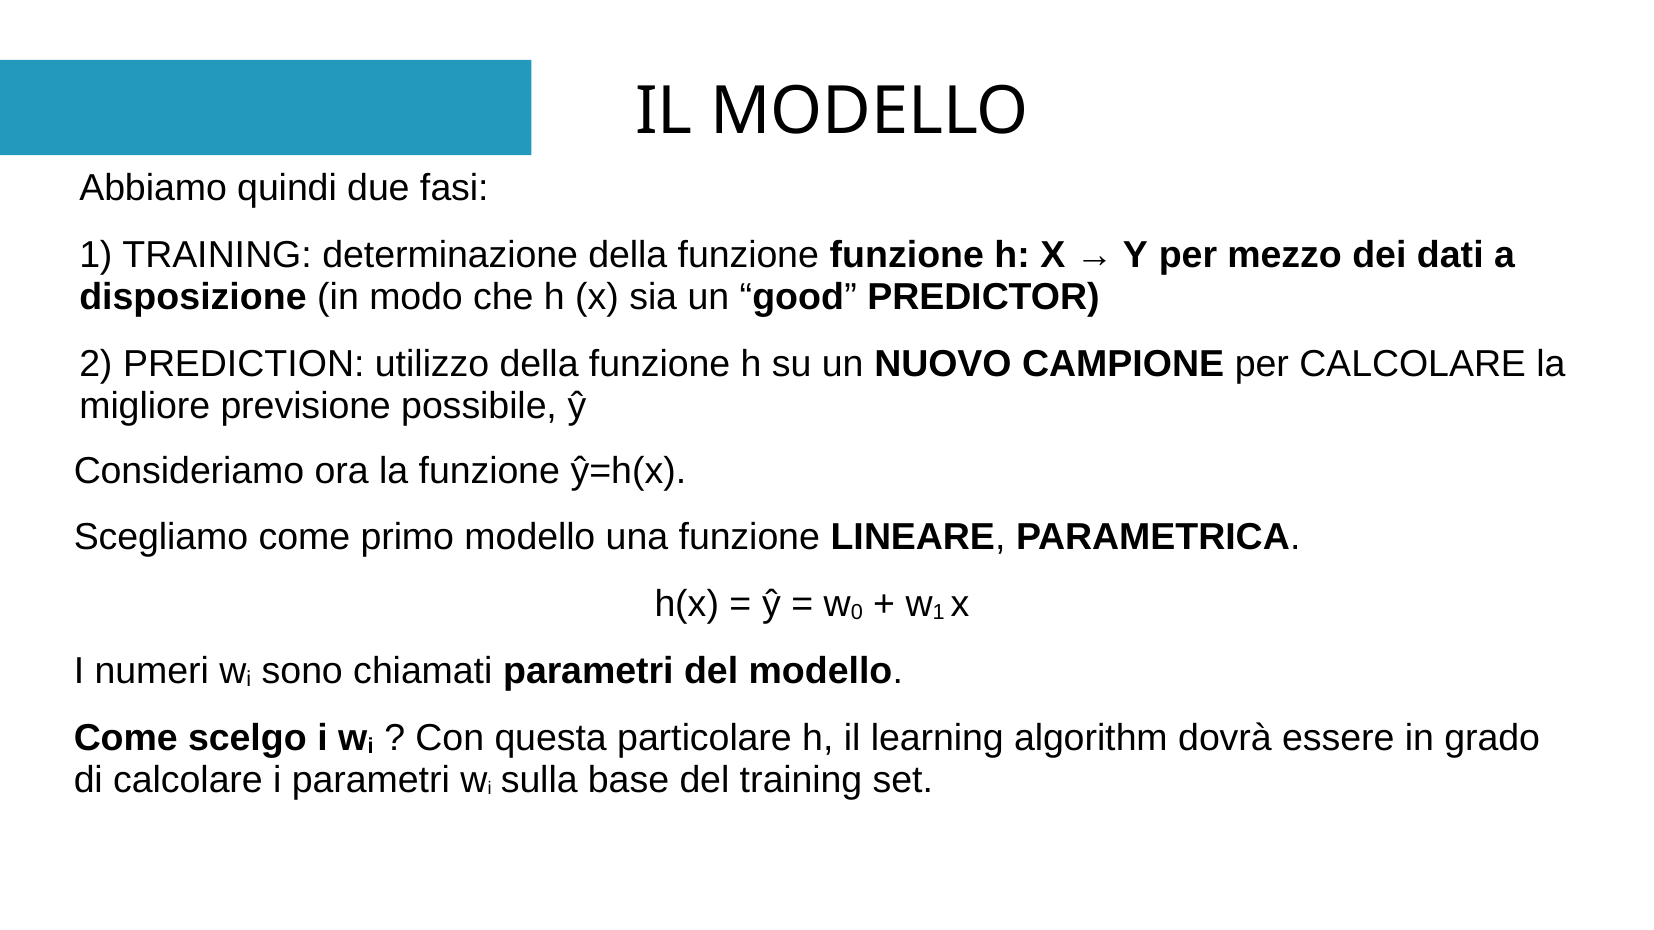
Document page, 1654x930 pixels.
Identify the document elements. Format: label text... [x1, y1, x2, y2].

text_box Consideriamo ora la funzione ŷ=h(x). Scegliamo come primo modello una funzione LINEARE, PARAMETRICA. h(x) = ŷ = w0 + w1 x I numeri wi sono chiamati parametri del modello. Come scelgo i wi ? Con questa particolare h, il learning algorithm dovrà essere in grado di calcolare i parametri wi sulla base del training set. [59, 779, 1566, 844]
text_box Abbiamo quindi due fasi: 1) TRAINING: determinazione della funzione funzione h: X → Y per mezzo dei dati a disposizione (in modo che h (x) sia un “good” PREDICTOR) 2) PREDICTION: utilizzo della funzione h su un NUOVO CAMPIONE per CALCOLARE la migliore previsione possibile, ŷ [64, 372, 1625, 412]
text_box Abbiamo quindi due fasi: 1) TRAINING: determinazione della funzione funzione h: X → Y per mezzo dei dati a disposizione (in modo che h (x) sia un “good” PREDICTOR) 2) PREDICTION: utilizzo della funzione h su un NUOVO CAMPIONE per CALCOLARE la migliore previsione possibile, ŷ [94, 159, 1571, 186]
